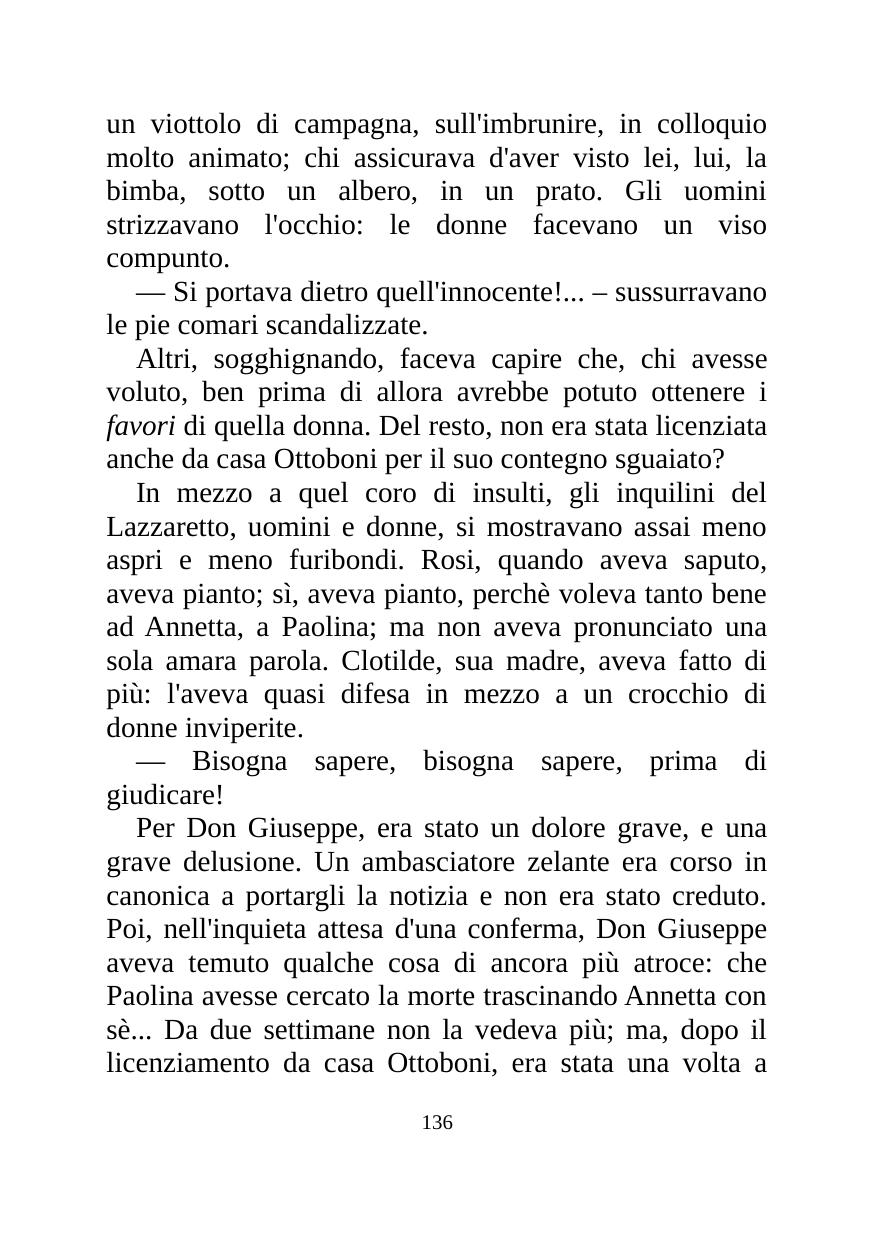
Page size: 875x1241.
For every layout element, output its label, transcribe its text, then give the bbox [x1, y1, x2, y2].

text — Si portava dietro quell'innocente!... – sussurravano le pie comari scandalizzate. [106, 274, 768, 341]
text — Bisogna sapere, bisogna sapere, prima di giudicare! [106, 743, 768, 811]
text Per Don Giuseppe, era stato un dolore grave, e una grave delusione. Un ambasciatore zelante era corso in canonica a portargli la notizia e non era stato creduto. Poi, nell'inquieta attesa d'una conferma, Don Giuseppe aveva temuto qualche cosa di ancora più atroce: che Paolina avesse cercato la morte trascinando Annetta con sè... Da due settimane non la vedeva più; ma, dopo il licenziamento da casa Ottoboni, era stata una volta a [106, 811, 768, 1079]
text Altri, sogghignando, faceva capire che, chi avesse voluto, ben prima di allora avrebbe potuto ottenere i favori di quella donna. Del resto, non era stata licenziata anche da casa Ottoboni per il suo contegno sguaiato? [106, 341, 768, 475]
text un viottolo di campagna, sull'imbrunire, in colloquio molto animato; chi assicurava d'aver visto lei, lui, la bimba, sotto un albero, in un prato. Gli uomini strizzavano l'occhio: le donne facevano un viso compunto. [106, 106, 768, 274]
text In mezzo a quel coro di insulti, gli inquilini del Lazzaretto, uomini e donne, si mostravano assai meno aspri e meno furibondi. Rosi, quando aveva saputo, aveva pianto; sì, aveva pianto, perchè voleva tanto bene ad Annetta, a Paolina; ma non aveva pronunciato una sola amara parola. Clotilde, sua madre, aveva fatto di più: l'aveva quasi difesa in mezzo a un crocchio di donne inviperite. [106, 475, 768, 743]
